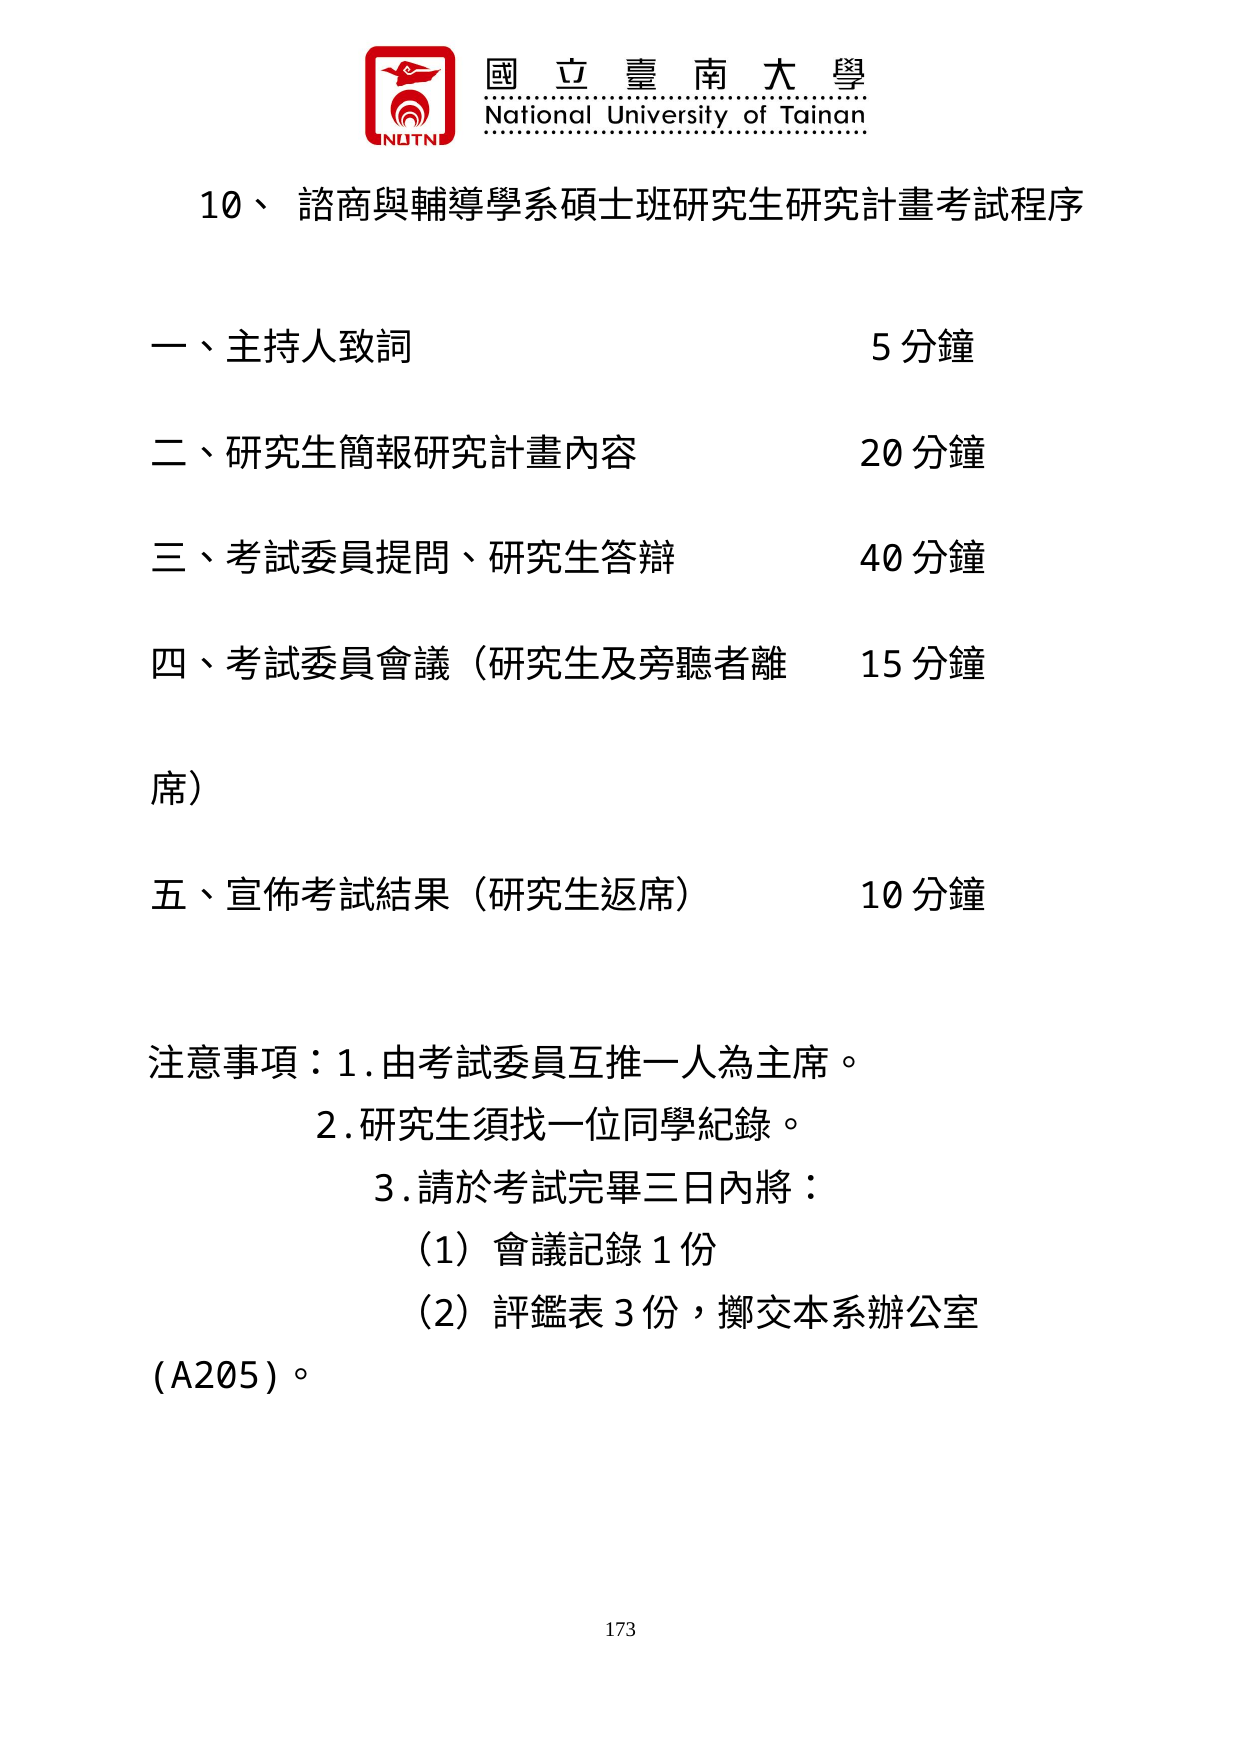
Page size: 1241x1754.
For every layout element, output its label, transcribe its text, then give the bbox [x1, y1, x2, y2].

table_cell 四、考試委員會議（研究生及旁聽者離席） [148, 620, 826, 850]
text 3.請於考試完畢三日內將： [148, 1143, 1092, 1206]
table_header 5分鐘 [826, 303, 1019, 408]
table_cell 二、研究生簡報研究計畫內容 [148, 408, 826, 514]
text （1）會議記錄1份 [148, 1206, 1092, 1268]
table_cell 20分鐘 [826, 408, 1019, 514]
table_cell 三、考試委員提問、研究生答辯 [148, 514, 826, 619]
table_cell 40分鐘 [826, 514, 1019, 619]
subtitle 諮商與輔導學系碩士班研究生研究計畫考試程序 [198, 175, 1092, 230]
text （2）評鑑表3份，擲交本系辦公室(A205)。 [148, 1268, 1092, 1393]
table_header 一、主持人致詞 [148, 303, 826, 408]
text 注意事項：1.由考試委員互推一人為主席。 [148, 1018, 1092, 1081]
table_cell 15分鐘 [826, 620, 1019, 850]
table_cell 10分鐘 [826, 850, 1019, 956]
text 2.研究生須找一位同學紀錄。 [314, 1081, 1092, 1143]
table_cell 五、宣佈考試結果（研究生返席） [148, 850, 826, 956]
